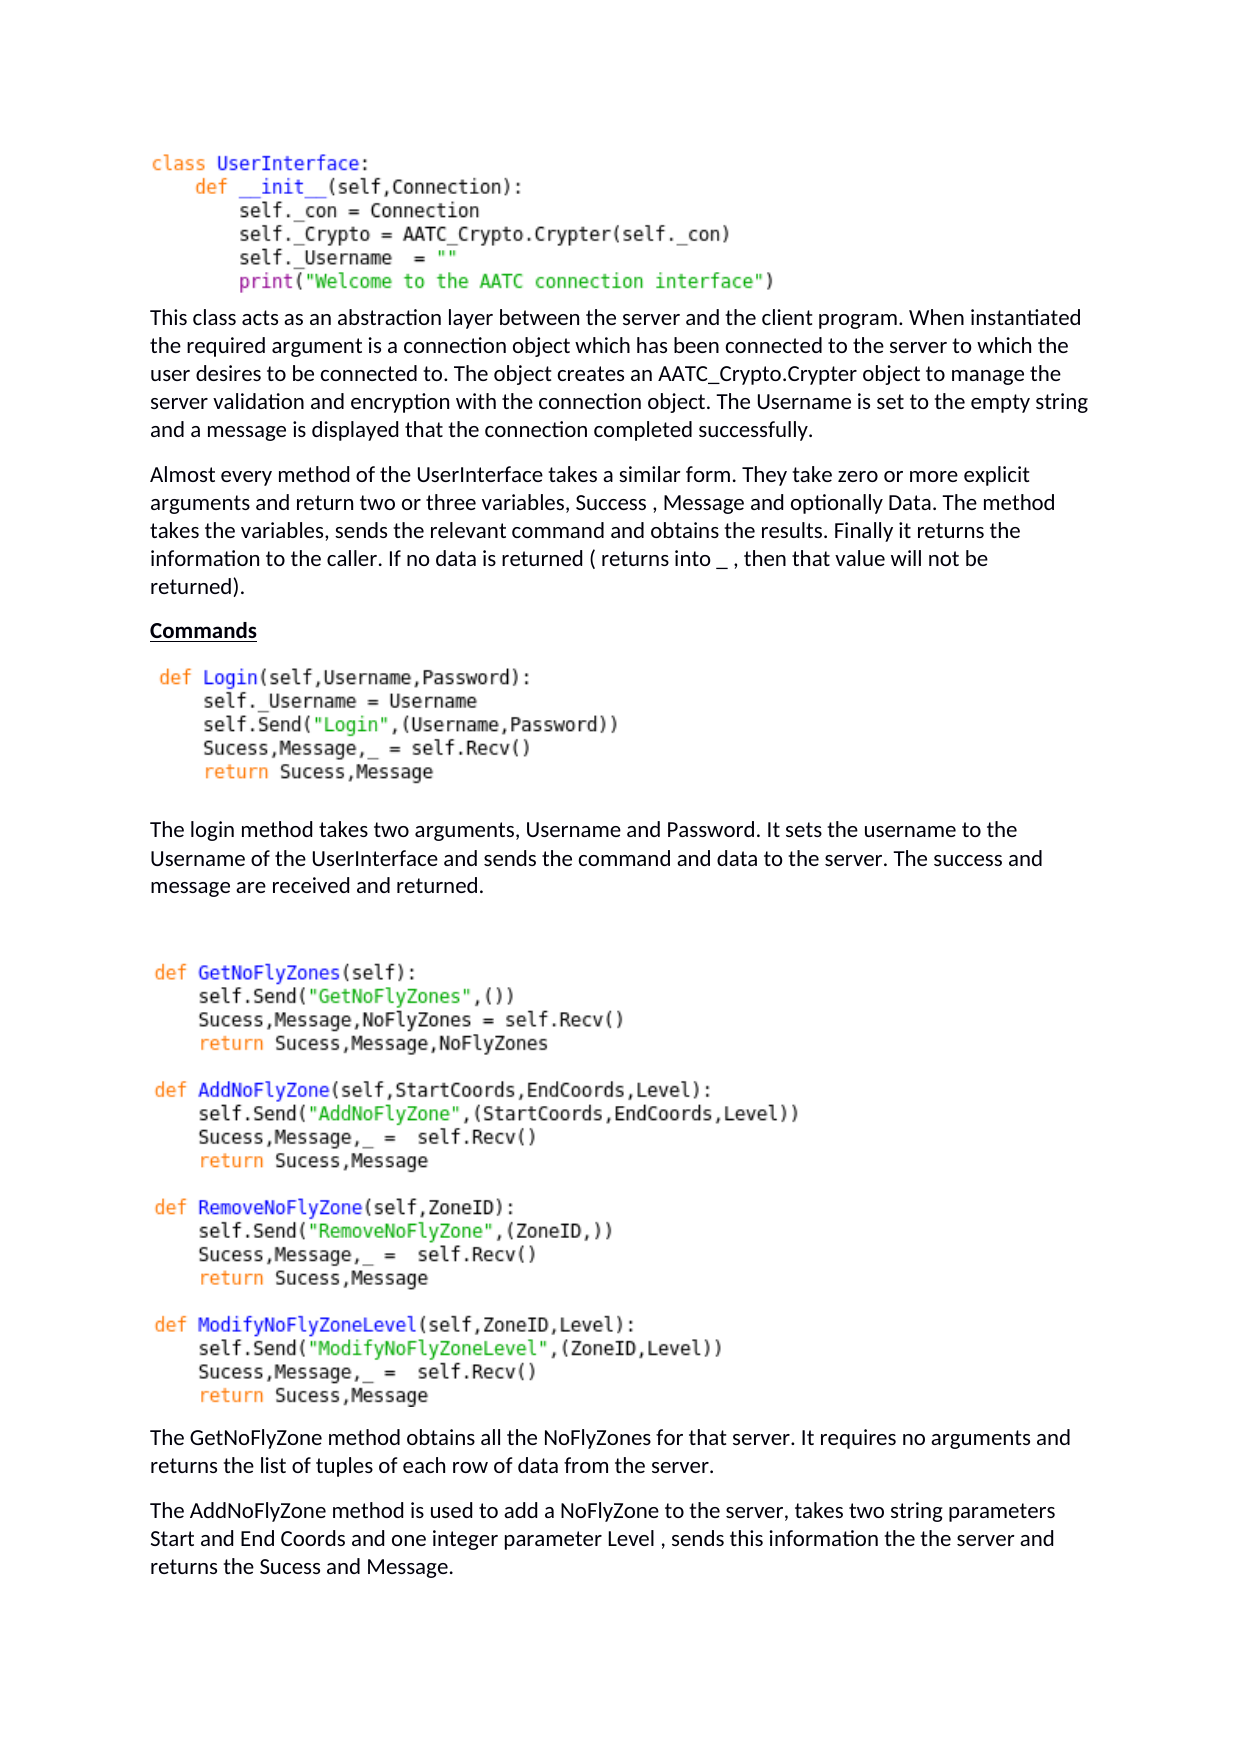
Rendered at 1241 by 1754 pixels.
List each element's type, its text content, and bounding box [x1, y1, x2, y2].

text This class acts as an abstraction layer between the server and the client program. When instantiated the required argument is a connection object which has been connected to the server to which the user desires to be connected to. The object creates an AATC_Crypto.Crypter object to manage the server validation and encryption with the connection object. The Username is set to the empty string and a message is displayed that the connection completed successfully. [150, 150, 1090, 443]
text The AddNoFlyZone method is used to add a NoFlyZone to the server, takes two string parameters Start and End Coords and one integer parameter Level , sends this information the the server and returns the Sucess and Message. [150, 1496, 1090, 1580]
text Almost every method of the UserInterface takes a similar form. They take zero or more explicit arguments and return two or three variables, Success , Message and optionally Data. The method takes the variables, sends the relevant command and obtains the results. Finally it returns the information to the caller. If no data is returned ( returns into _ , then that value will not be returned). [150, 460, 1090, 600]
text The login method takes two arguments, Username and Password. It sets the username to the Username of the UserInterface and sends the command and data to the server. The success and message are received and returned. [150, 799, 1090, 900]
picture [150, 150, 780, 304]
picture [150, 961, 813, 1407]
picture [150, 661, 625, 799]
text The GetNoFlyZone method obtains all the NoFlyZones for that server. It requires no arguments and returns the list of tuples of each row of data from the server. [150, 1407, 1090, 1479]
text Commands [150, 617, 1090, 645]
